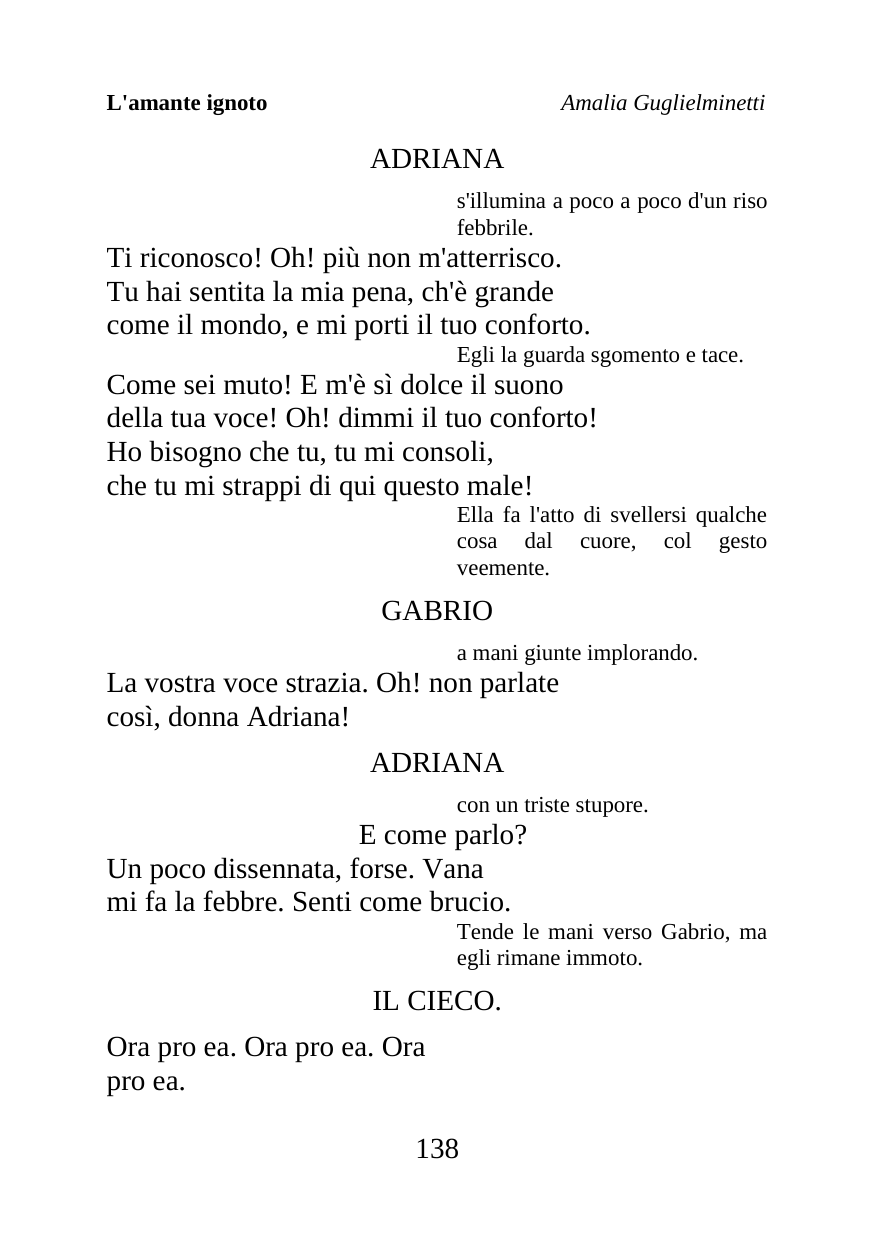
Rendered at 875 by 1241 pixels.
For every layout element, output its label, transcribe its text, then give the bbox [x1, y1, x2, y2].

text Ti riconosco! Oh! più non m'atterrisco. Tu hai sentita la mia pena, ch'è grande come il mondo, e mi porti il tuo conforto. [106, 240, 768, 341]
text Ella fa l'atto di svellersi qualche cosa dal cuore, col gesto veemente. [457, 501, 768, 580]
text con un triste stupore. [457, 791, 768, 817]
text a mani giunte implorando. [457, 639, 768, 665]
text s'illumina a poco a poco d'un riso febbrile. [457, 187, 768, 240]
text Egli la guarda sgomento e tace. [457, 341, 768, 367]
text IL CIECO. [106, 983, 768, 1017]
text Come sei muto! E m'è sì dolce il suono della tua voce! Oh! dimmi il tuo conforto! Ho bisogno che tu, tu mi consoli, che tu mi strappi di qui questo male! [106, 367, 768, 501]
text GABRIO [106, 593, 768, 626]
text E come parlo? Un poco dissennata, forse. Vana mi fa la febbre. Senti come brucio. [106, 817, 768, 918]
text La vostra voce strazia. Oh! non parlate così, donna Adriana! [106, 665, 768, 732]
text ADRIANA [106, 141, 768, 175]
text Tende le mani verso Gabrio, ma egli rimane immoto. [457, 918, 768, 971]
text ADRIANA [106, 745, 768, 778]
text Ora pro ea. Ora pro ea. Ora pro ea. [106, 1029, 768, 1096]
